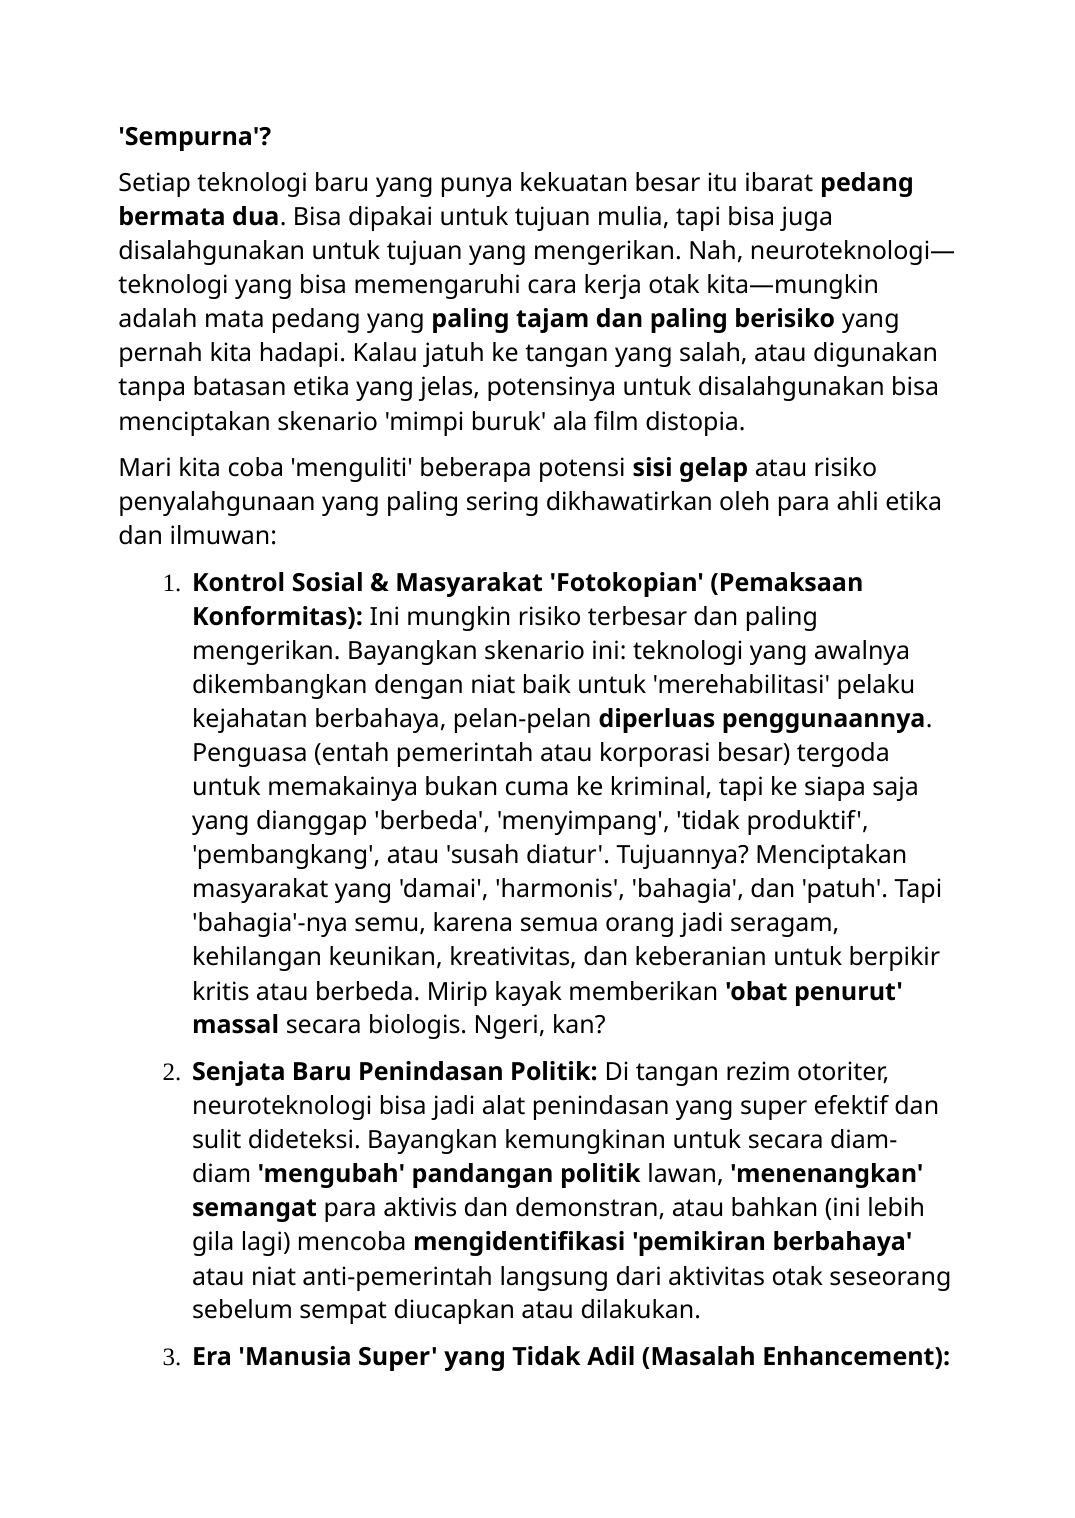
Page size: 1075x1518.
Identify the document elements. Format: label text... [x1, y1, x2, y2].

text Setiap teknologi baru yang punya kekuatan besar itu ibarat pedang bermata dua. Bisa dipakai untuk tujuan mulia, tapi bisa juga disalahgunakan untuk tujuan yang mengerikan. Nah, neuroteknologi—teknologi yang bisa memengaruhi cara kerja otak kita—mungkin adalah mata pedang yang paling tajam dan paling berisiko yang pernah kita hadapi. Kalau jatuh ke tangan yang salah, atau digunakan tanpa batasan etika yang jelas, potensinya untuk disalahgunakan bisa menciptakan skenario 'mimpi buruk' ala film distopia. [118, 165, 957, 437]
list Kontrol Sosial & Masyarakat 'Fotokopian' (Pemaksaan Konformitas): Ini mungkin risiko terbesar dan paling mengerikan. Bayangkan skenario ini: teknologi yang awalnya dikembangkan dengan niat baik untuk 'merehabilitasi' pelaku kejahatan berbahaya, pelan-pelan diperluas penggunaannya. Penguasa (entah pemerintah atau korporasi besar) tergoda untuk memakainya bukan cuma ke kriminal, tapi ke siapa saja yang dianggap 'berbeda', 'menyimpang', 'tidak produktif', 'pembangkang', atau 'susah diatur'. Tujuannya? Menciptakan masyarakat yang 'damai', 'harmonis', 'bahagia', dan 'patuh'. Tapi 'bahagia'-nya semu, karena semua orang jadi seragam, kehilangan keunikan, kreativitas, dan keberanian untuk berpikir kritis atau berbeda. Mirip kayak memberikan 'obat penurut' massal secara biologis. Ngeri, kan? [162, 564, 957, 1041]
list Senjata Baru Penindasan Politik: Di tangan rezim otoriter, neuroteknologi bisa jadi alat penindasan yang super efektif dan sulit dideteksi. Bayangkan kemungkinan untuk secara diam-diam 'mengubah' pandangan politik lawan, 'menenangkan' semangat para aktivis dan demonstran, atau bahkan (ini lebih gila lagi) mencoba mengidentifikasi 'pemikiran berbahaya' atau niat anti-pemerintah langsung dari aktivitas otak seseorang sebelum sempat diucapkan atau dilakukan. [162, 1054, 957, 1326]
text 'Sempurna'? [118, 118, 957, 152]
text Mari kita coba 'menguliti' beberapa potensi sisi gelap atau risiko penyalahgunaan yang paling sering dikhawatirkan oleh para ahli etika dan ilmuwan: [118, 450, 957, 552]
list Era 'Manusia Super' yang Tidak Adil (Masalah Enhancement): [162, 1339, 957, 1373]
